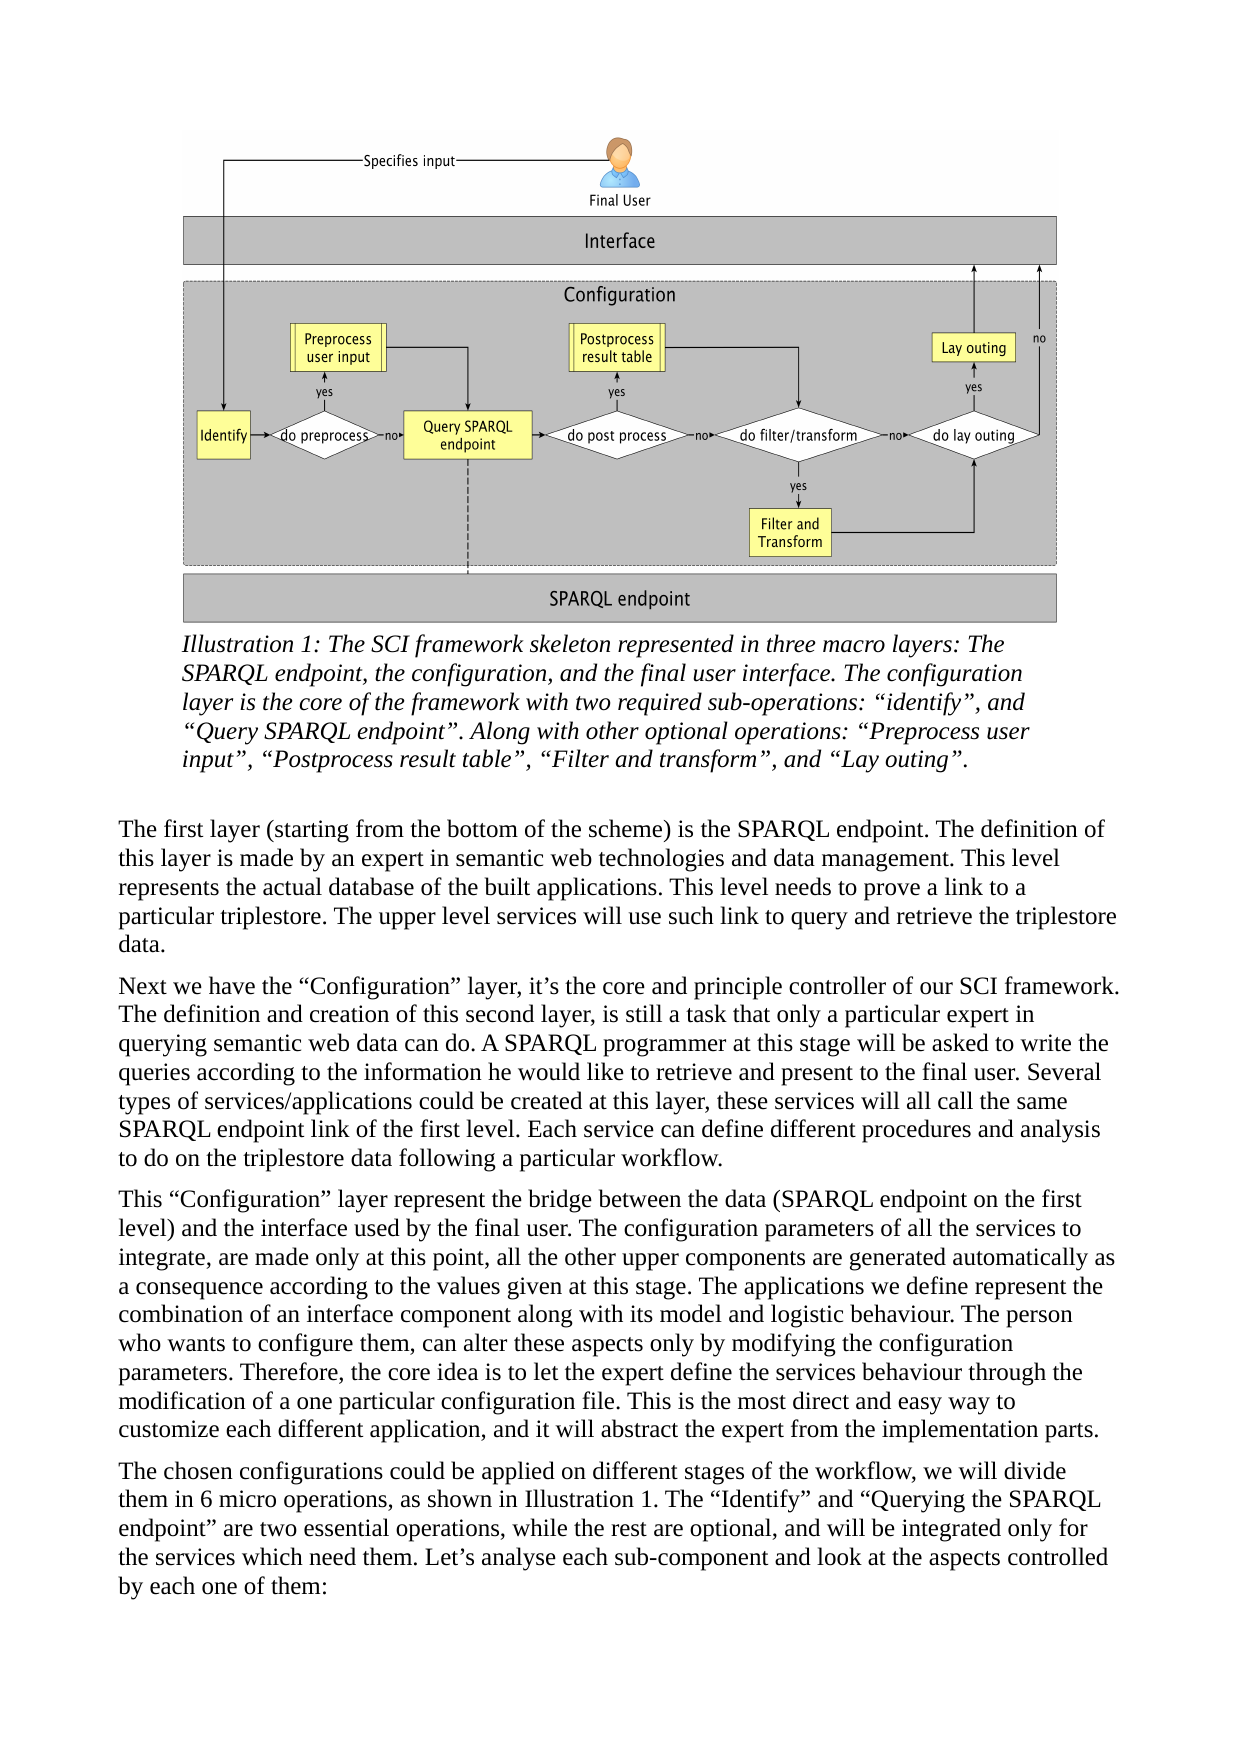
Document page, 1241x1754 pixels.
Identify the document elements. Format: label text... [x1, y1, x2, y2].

text The first layer (starting from the bottom of the scheme) is the SPARQL endpoint. The definition of this layer is made by an expert in semantic web technologies and data management. This level represents the actual database of the built applications. This level needs to prove a link to a particular triplestore. The upper level services will use such link to query and retrieve the triplestore data. [118, 814, 1122, 958]
picture [181, 130, 1059, 625]
text This “Configuration” layer represent the bridge between the data (SPARQL endpoint on the first level) and the interface used by the final user. The configuration parameters of all the services to integrate, are made only at this point, all the other upper components are generated automatically as a consequence according to the values given at this stage. The applications we define represent the combination of an interface component along with its model and logistic behaviour. The person who wants to configure them, can alter these aspects only by modifying the configuration parameters. Therefore, the core idea is to let the expert define the services behaviour through the modification of a one particular configuration file. This is the most direct and easy way to customize each different application, and it will abstract the expert from the implementation parts. [118, 1184, 1122, 1443]
text Illustration 1: The SCI framework skeleton represented in three macro layers: The SPARQL endpoint, the configuration, and the final user interface. The configuration layer is the core of the framework with two required sub-operations: “identify”, and “Query SPARQL endpoint”. Along with other optional operations: “Preprocess user input”, “Postprocess result table”, “Filter and transform”, and “Lay outing”. [182, 625, 1059, 773]
text The chosen configurations could be applied on different stages of the workflow, we will divide them in 6 micro operations, as shown in Illustration 1. The “Identify” and “Querying the SPARQL endpoint” are two essential operations, while the rest are optional, and will be integrated only for the services which need them. Let’s analyse each sub-component and look at the aspects controlled by each one of them: [118, 1456, 1122, 1599]
text Next we have the “Configuration” layer, it’s the core and principle controller of our SCI framework. The definition and creation of this second layer, is still a task that only a particular expert in querying semantic web data can do. A SPARQL programmer at this stage will be asked to write the queries according to the information he would like to retrieve and present to the final user. Several types of services/applications could be created at this layer, these services will all call the same SPARQL endpoint link of the first level. Each service can define different procedures and analysis to do on the triplestore data following a particular workflow. [118, 971, 1122, 1172]
